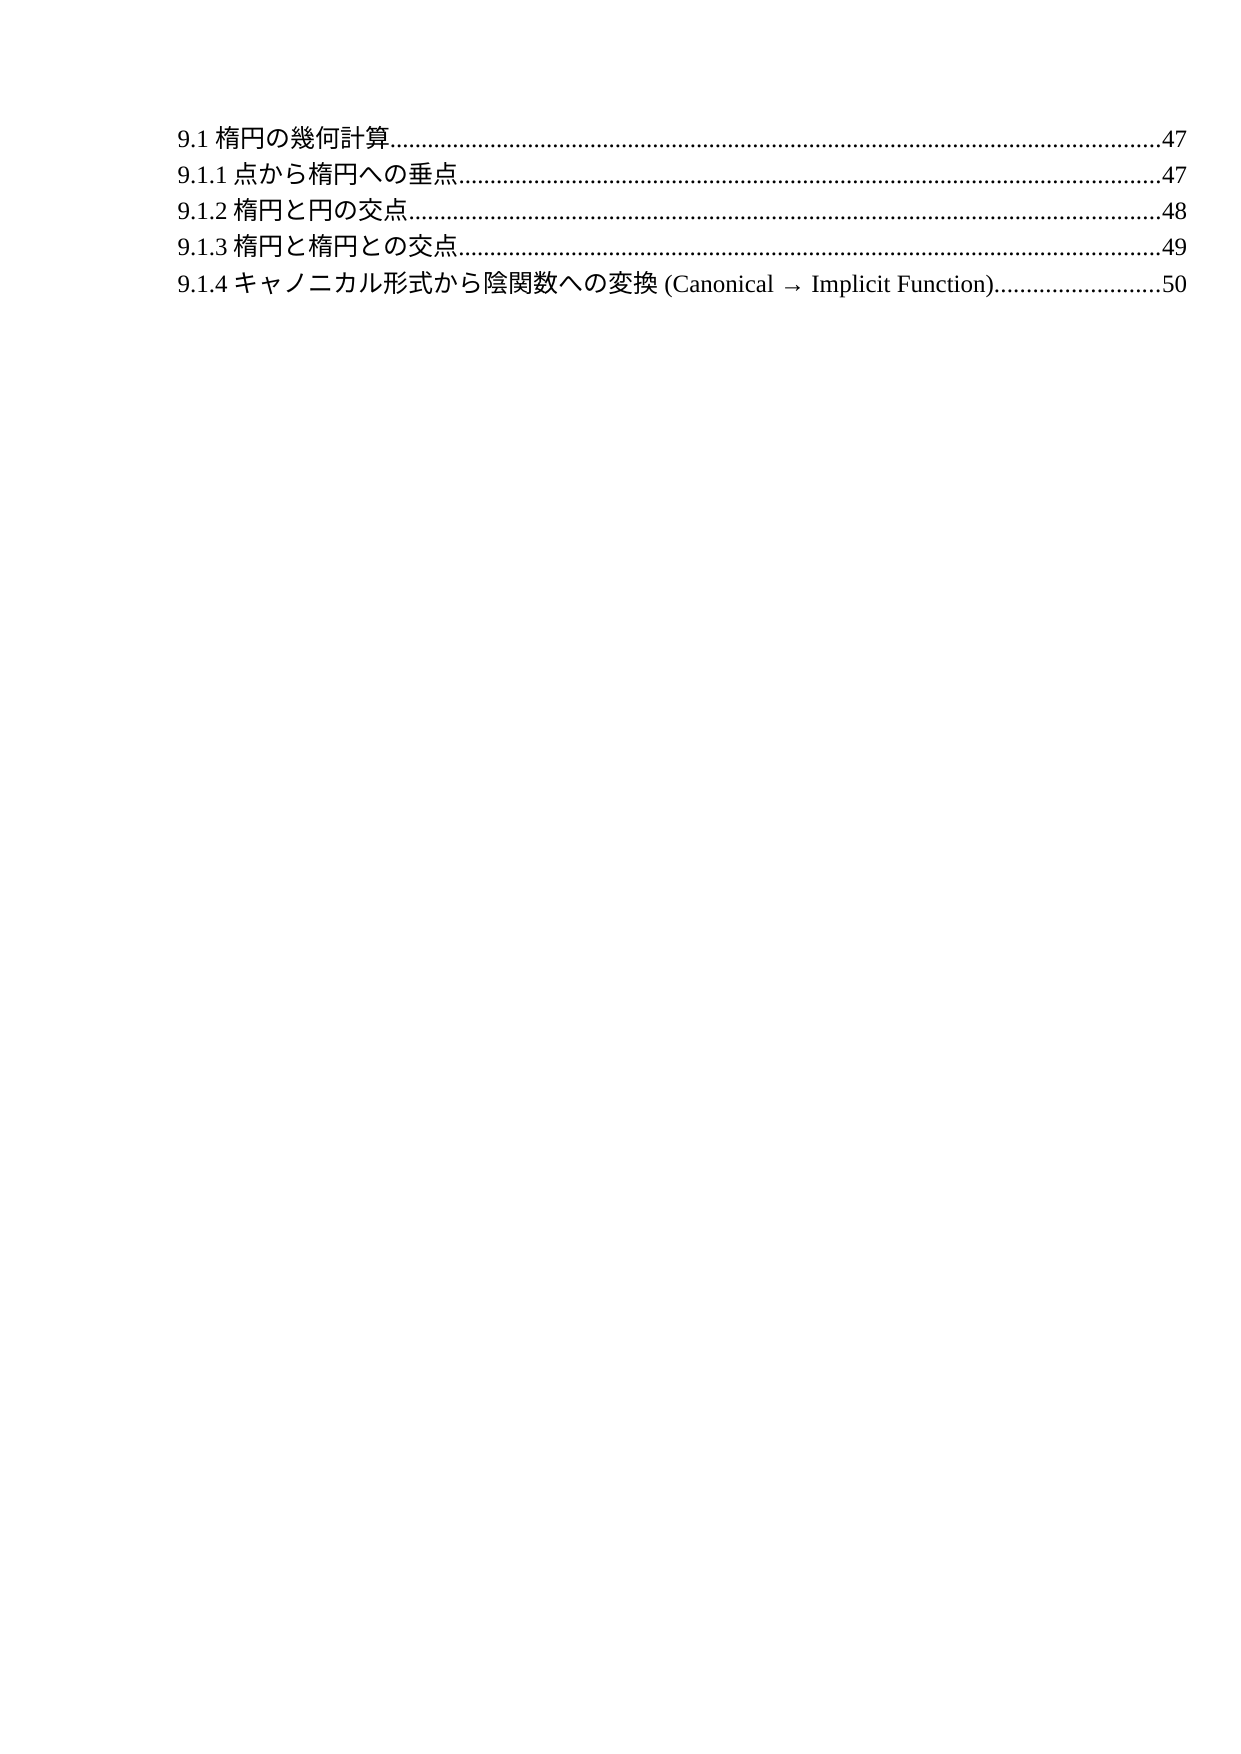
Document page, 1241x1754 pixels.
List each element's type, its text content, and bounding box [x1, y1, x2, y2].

text 9.1.3 楕円と楕円との交点 49 [177, 227, 1187, 263]
text 9.1.4 キャノニカル形式から陰関数への変換 (Canonical → Implicit Function) 50 [177, 263, 1187, 299]
text 9.1 楕円の幾何計算 47 [177, 118, 1187, 154]
text 9.1.1 点から楕円への垂点 47 [177, 154, 1187, 191]
text 9.1.2 楕円と円の交点 48 [177, 191, 1187, 227]
